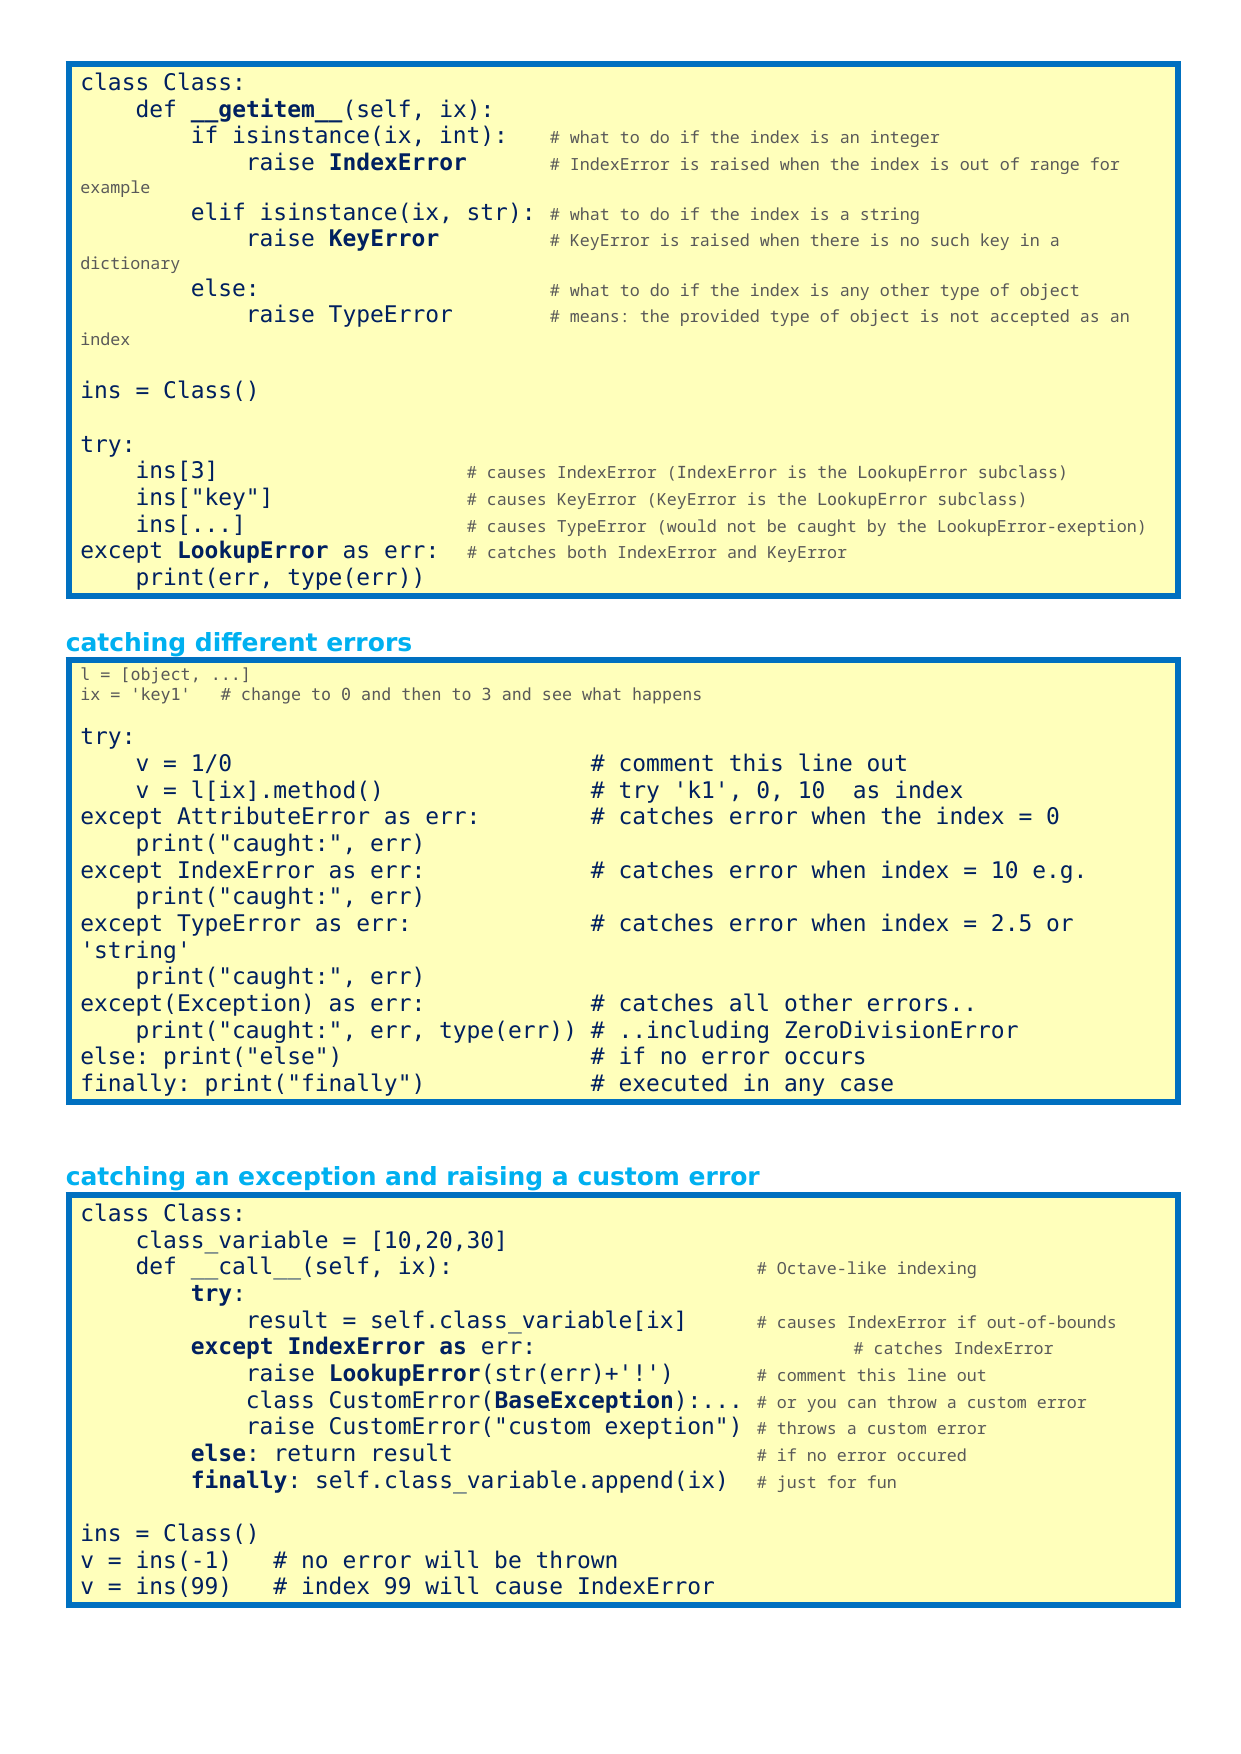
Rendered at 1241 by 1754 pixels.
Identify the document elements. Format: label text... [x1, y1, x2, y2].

text def __call__(self, ix): # Octave-like indexing [72, 1245, 1175, 1272]
title catching an exception and raising a custom error [66, 1163, 1181, 1192]
text class CustomError(BaseException):... # or you can throw a custom error [72, 1378, 1175, 1405]
text print("caught:", err) [72, 955, 1175, 982]
text else: return result # if no error occured [72, 1432, 1175, 1458]
text try: [72, 422, 1175, 449]
text class Class: [72, 1198, 1175, 1218]
text ins = Class() [72, 369, 1175, 396]
text raise TypeError # means: the provided type of object is not accepted as an index [72, 293, 1175, 342]
text except LookupError as err: # catches both IndexError and KeyError [72, 529, 1175, 556]
text class Class: [72, 67, 1175, 88]
text else: # what to do if the index is any other type of object [72, 266, 1175, 293]
text print("caught:", err, type(err)) # ..including ZeroDivisionError [72, 1008, 1175, 1035]
text except AttributeError as err: # catches error when the index = 0 [72, 795, 1175, 822]
text v = ins(-1) # no error will be thrown [72, 1538, 1175, 1565]
text try: [72, 715, 1175, 742]
text finally: self.class_variable.append(ix) # just for fun [72, 1458, 1175, 1485]
text class_variable = [10,20,30] [72, 1218, 1175, 1245]
text try: [72, 1272, 1175, 1298]
text ins["key"] # causes KeyError (KeyError is the LookupError subclass) [72, 476, 1175, 502]
text raise CustomError("custom exeption") # throws a custom error [72, 1405, 1175, 1432]
text result = self.class_variable[ix] # causes IndexError if out-of-bounds [72, 1298, 1175, 1325]
text ins = Class() [72, 1512, 1175, 1538]
text raise KeyError # KeyError is raised when there is no such key in a dictionary [72, 217, 1175, 266]
text def __getitem__(self, ix): [72, 88, 1175, 114]
text finally: print("finally") # executed in any case [72, 1062, 1175, 1099]
text l = [object, ...] [72, 663, 1175, 676]
text print("caught:", err) [72, 875, 1175, 902]
text v = 1/0 # comment this line out [72, 742, 1175, 768]
text raise LookupError(str(err)+'!') # comment this line out [72, 1352, 1175, 1378]
text ix = 'key1' # change to 0 and then to 3 and see what happens [72, 676, 1175, 696]
text print(err, type(err)) [72, 556, 1175, 593]
text except(Exception) as err: # catches all other errors.. [72, 982, 1175, 1008]
text ins[3] # causes IndexError (IndexError is the LookupError subclass) [72, 449, 1175, 476]
text else: print("else") # if no error occurs [72, 1035, 1175, 1062]
title catching different errors [66, 628, 1181, 657]
text v = ins(99) # index 99 will cause IndexError [72, 1565, 1175, 1602]
text if isinstance(ix, int): # what to do if the index is an integer [72, 114, 1175, 141]
text v = l[ix].method() # try 'k1', 0, 10 as index [72, 768, 1175, 795]
text except IndexError as err: # catches error when index = 10 e.g. [72, 848, 1175, 875]
text elif isinstance(ix, str): # what to do if the index is a string [72, 190, 1175, 217]
text print("caught:", err) [72, 822, 1175, 848]
text except IndexError as err: # catches IndexError [72, 1325, 1175, 1352]
text ins[...] # causes TypeError (would not be caught by the LookupError-exeption) [72, 502, 1175, 529]
text except TypeError as err: # catches error when index = 2.5 or 'string' [72, 902, 1175, 955]
text raise IndexError # IndexError is raised when the index is out of range for example [72, 141, 1175, 190]
